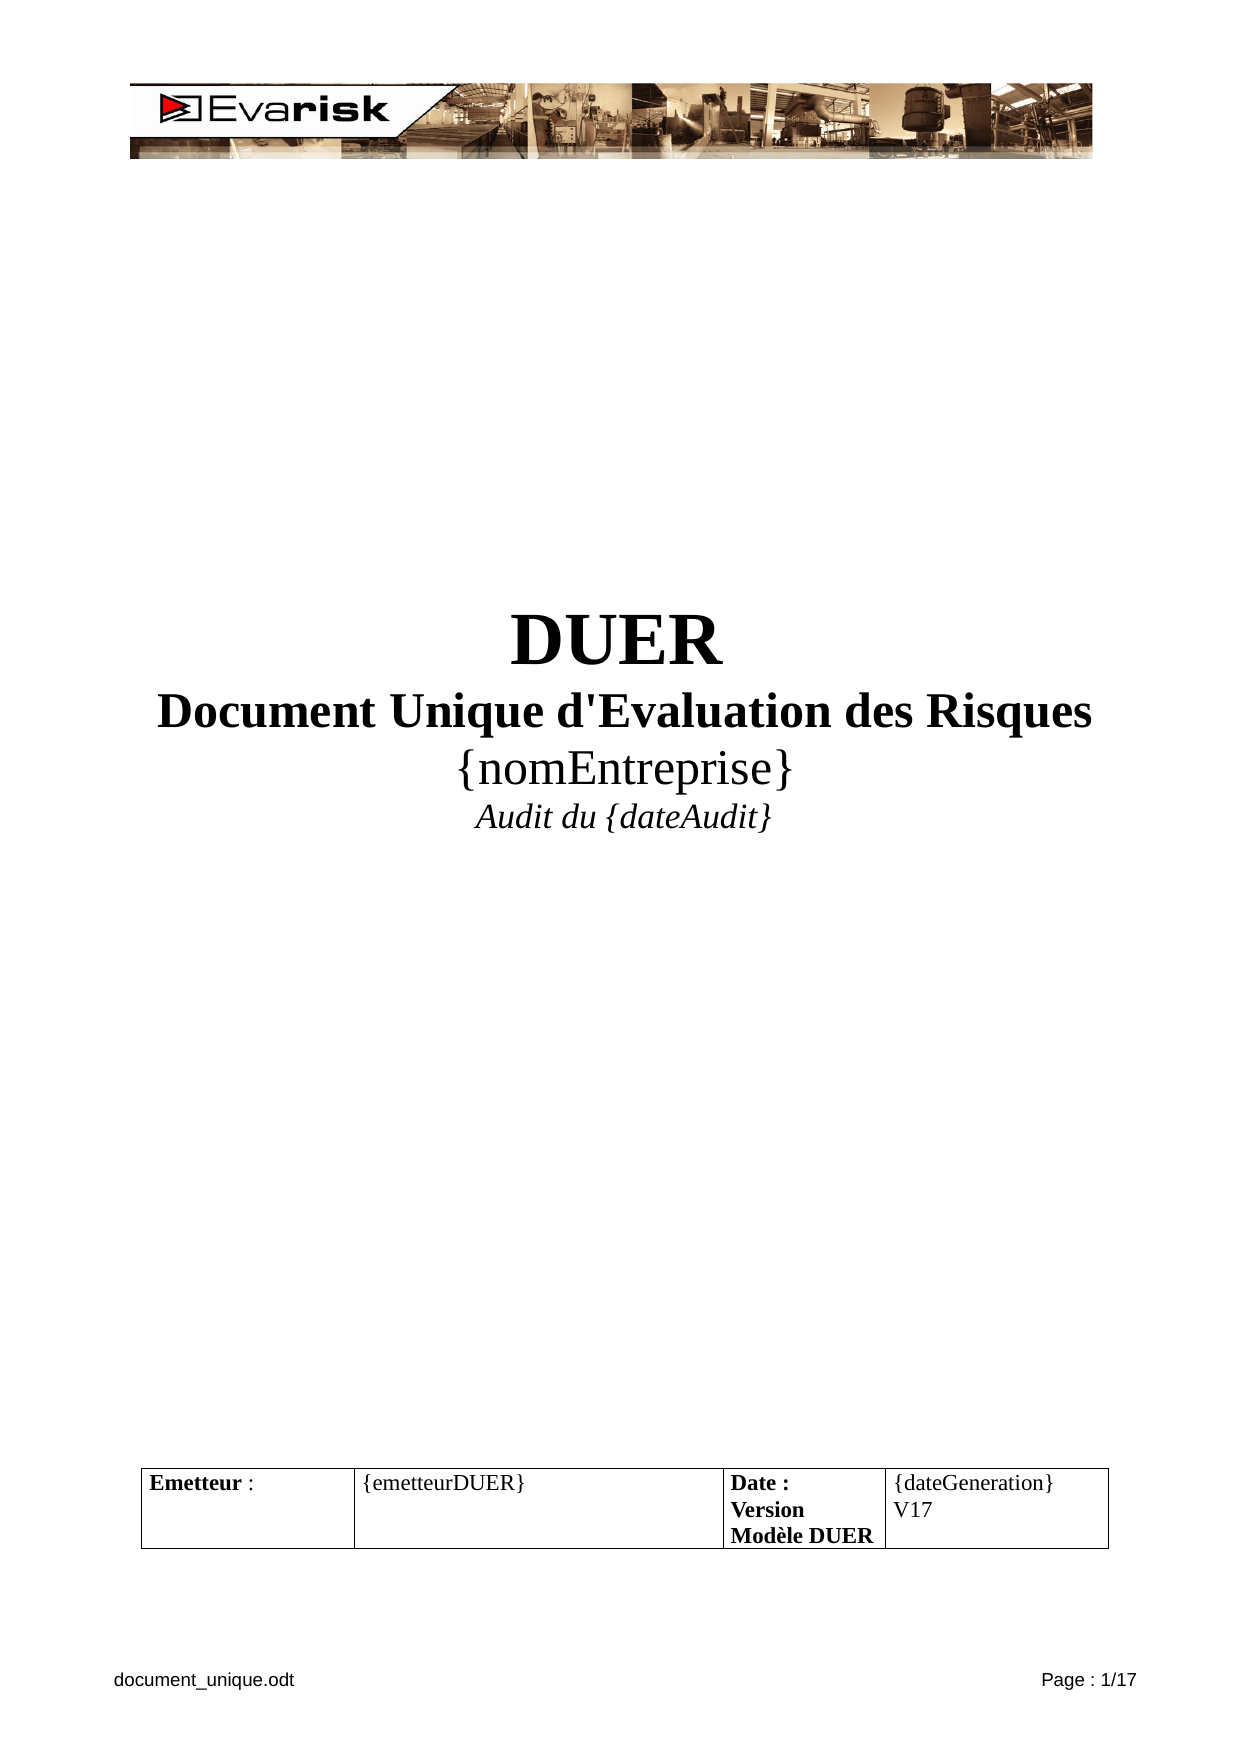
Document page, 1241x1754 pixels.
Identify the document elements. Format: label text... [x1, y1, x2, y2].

table_header Date : Version Modèle DUER [724, 1469, 885, 1548]
text Document Unique d'Evaluation des Risques [114, 680, 1137, 738]
table_header {emetteurDUER} [355, 1469, 723, 1548]
text DUER [114, 594, 1137, 680]
text {nomEntreprise} [114, 738, 1137, 795]
table_header {dateGeneration} V17 [886, 1469, 1108, 1548]
text Audit du {dateAudit} [114, 795, 1137, 836]
table_header Emetteur : [142, 1469, 354, 1548]
